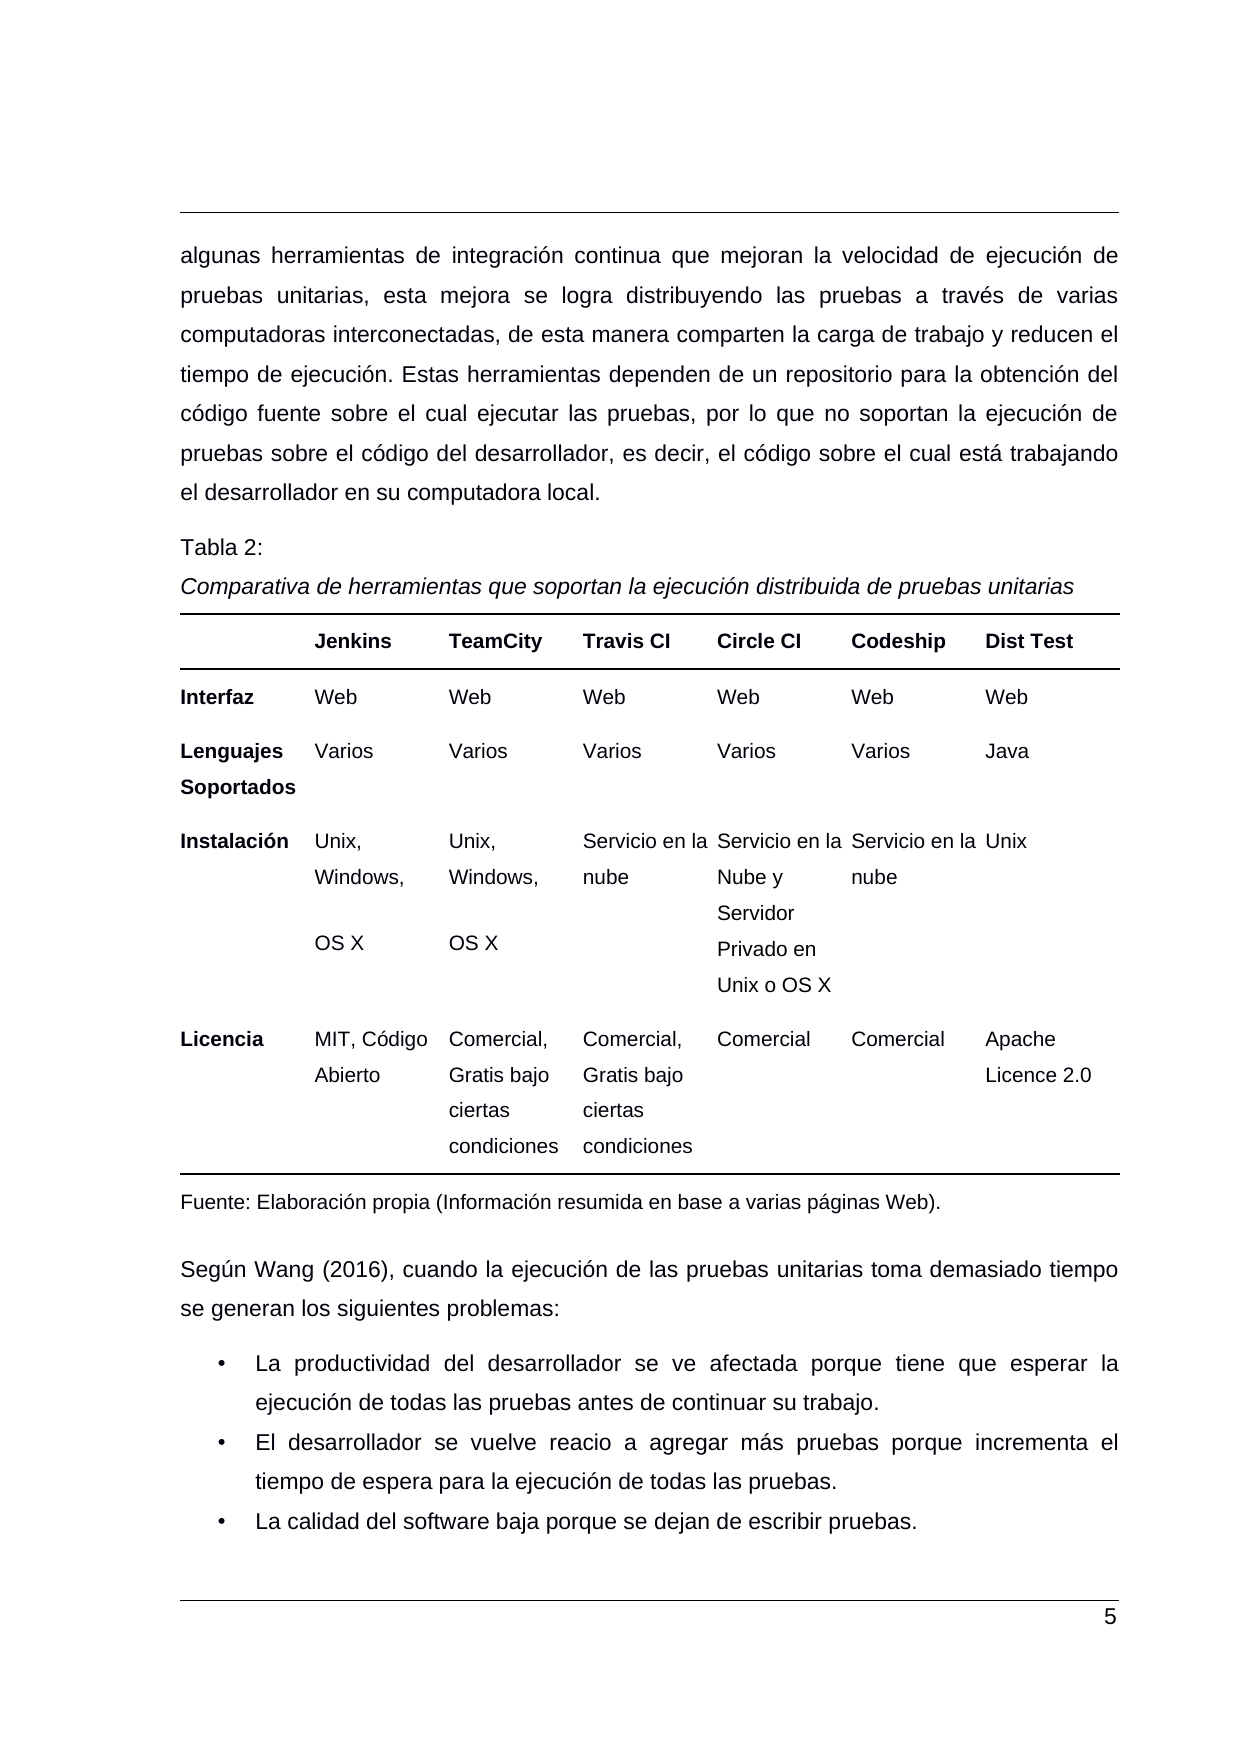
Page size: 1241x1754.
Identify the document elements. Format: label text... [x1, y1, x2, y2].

table_cell Varios [314, 724, 448, 814]
text Fuente: Elaboración propia (Información resumida en base a varias páginas Web). [180, 1190, 1119, 1214]
table_header Jenkins [314, 615, 448, 668]
table_cell Web [583, 670, 717, 724]
list La calidad del software baja porque se dejan de escribir pruebas. [218, 1508, 1119, 1534]
table_cell Web [851, 670, 985, 724]
table_cell Comercial, Gratis bajo ciertas condiciones [583, 1011, 717, 1173]
table_header Codeship [851, 615, 985, 668]
table_cell Unix, Windows, OS X [449, 814, 583, 1011]
table_cell Comercial [717, 1011, 851, 1173]
table_cell Servicio en la nube [851, 814, 985, 1011]
table_header TeamCity [449, 615, 583, 668]
table_cell Lenguajes Soportados [180, 724, 314, 814]
table_header Circle CI [717, 615, 851, 668]
table_cell Web [985, 670, 1119, 724]
text Tabla 2: [180, 534, 1119, 560]
table_cell Java [985, 724, 1119, 814]
table_cell Web [314, 670, 448, 724]
table_cell Varios [717, 724, 851, 814]
table_cell Servicio en la nube [583, 814, 717, 1011]
table_cell Apache Licence 2.0 [985, 1011, 1119, 1173]
list El desarrollador se vuelve reacio a agregar más pruebas porque incrementa el tiempo de espera para la ejecución de todas las pruebas. [218, 1429, 1119, 1494]
text Según Wang (2016)⁠, cuando la ejecución de las pruebas unitarias toma demasiado tiempo se generan los siguientes problemas: [180, 1256, 1119, 1322]
text Comparativa de herramientas que soportan la ejecución distribuida de pruebas unitarias [180, 573, 1119, 600]
table_header [180, 615, 314, 668]
table_cell Web [449, 670, 583, 724]
text algunas herramientas de integración continua que mejoran la velocidad de ejecución de pruebas unitarias, esta mejora se logra distribuyendo las pruebas a través de varias computadoras interconectadas, de esta manera comparten la carga de trabajo y reducen el tiempo de ejecución. Estas herramientas dependen de un repositorio para la obtención del código fuente sobre el cual ejecutar las pruebas, por lo que no soportan la ejecución de pruebas sobre el código del desarrollador, es decir, el código sobre el cual está trabajando el desarrollador en su computadora local. [180, 242, 1119, 506]
table_cell Instalación [180, 814, 314, 1011]
table_cell Web [717, 670, 851, 724]
list La productividad del desarrollador se ve afectada porque tiene que esperar la ejecución de todas las pruebas antes de continuar su trabajo. [218, 1350, 1119, 1416]
table_cell Comercial, Gratis bajo ciertas condiciones [449, 1011, 583, 1173]
table_cell Varios [449, 724, 583, 814]
table_cell Licencia [180, 1011, 314, 1173]
table_cell Servicio en la Nube y Servidor Privado en Unix o OS X [717, 814, 851, 1011]
table_cell Varios [851, 724, 985, 814]
table_cell MIT, Código Abierto [314, 1011, 448, 1173]
table_cell Unix, Windows, OS X [314, 814, 448, 1011]
table_header Travis CI [583, 615, 717, 668]
table_cell Comercial [851, 1011, 985, 1173]
table_cell Unix [985, 814, 1119, 1011]
table_cell Interfaz [180, 670, 314, 724]
table_header Dist Test [985, 615, 1119, 668]
table_cell Varios [583, 724, 717, 814]
